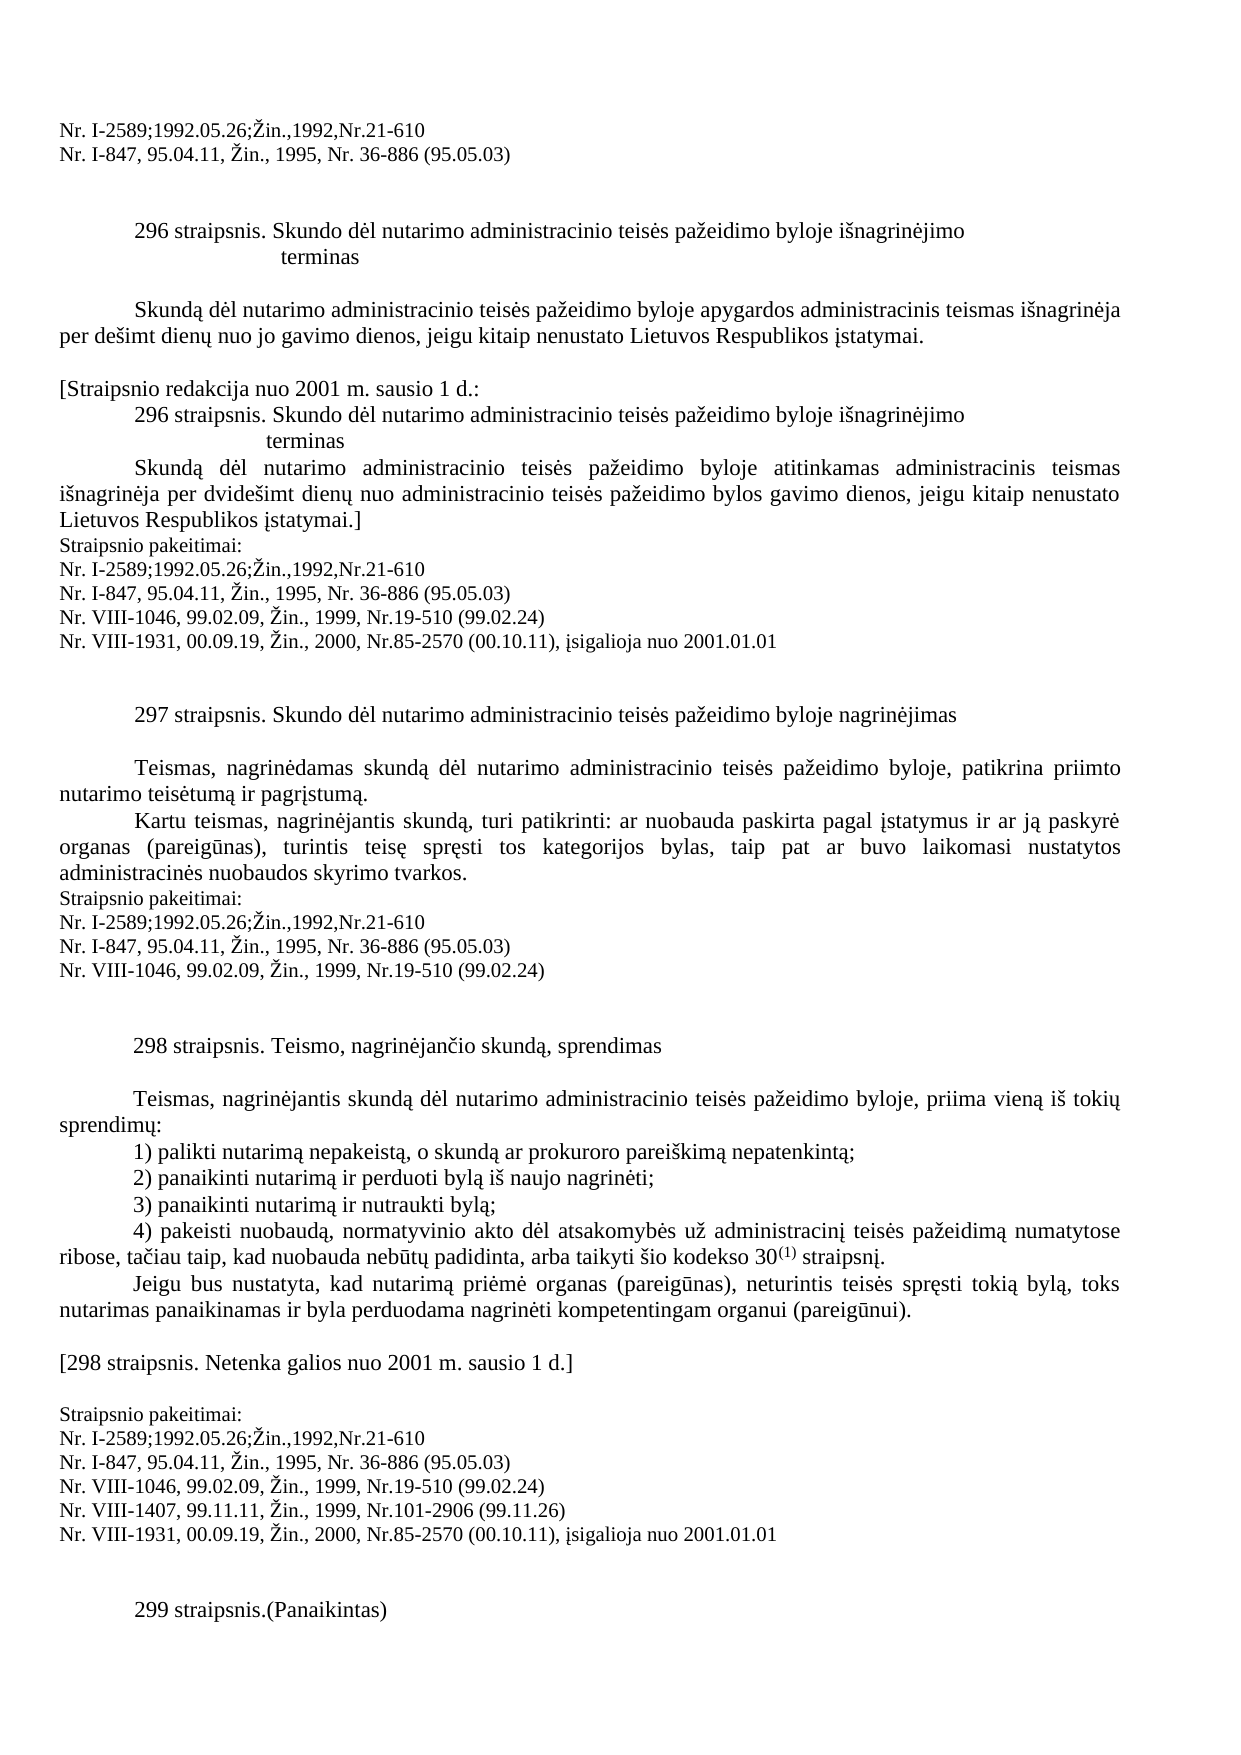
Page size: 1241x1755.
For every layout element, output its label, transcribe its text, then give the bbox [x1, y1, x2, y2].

text Nr. I-847, 95.04.11, Žin., 1995, Nr. 36-886 (95.05.03) [59, 142, 1122, 166]
text Nr. I-2589;1992.05.26;Žin.,1992,Nr.21-610 [59, 557, 1122, 581]
text Nr. VIII-1046, 99.02.09, Žin., 1999, Nr.19-510 (99.02.24) [59, 958, 1122, 982]
text [Straipsnio redakcija nuo 2001 m. sausio 1 d.: [59, 375, 1122, 401]
text Straipsnio pakeitimai: [59, 533, 1122, 557]
text Straipsnio pakeitimai: [59, 1401, 1122, 1426]
text 296 straipsnis. Skundo dėl nutarimo administracinio teisės pažeidimo byloje išnagrinėjimo [134, 401, 1122, 427]
text Straipsnio pakeitimai: [59, 886, 1122, 910]
text Skundą dėl nutarimo administracinio teisės pažeidimo byloje apygardos administracinis teismas išnagrinėja per dešimt dienų nuo jo gavimo dienos, jeigu kitaip nenustato Lietuvos Respublikos įstatymai. [59, 296, 1122, 348]
text Nr. I-2589;1992.05.26;Žin.,1992,Nr.21-610 [59, 910, 1122, 934]
text Kartu teismas, nagrinėjantis skundą, turi patikrinti: ar nuobauda paskirta pagal įstatymus ir ar ją paskyrė organas (pareigūnas), turintis teisę spręsti tos kategorijos bylas, taip pat ar buvo laikomasi nustatytos administracinės nuobaudos skyrimo tvarkos. [59, 807, 1122, 886]
text terminas [266, 427, 1122, 454]
text terminas [281, 243, 1122, 269]
text Nr. VIII-1931, 00.09.19, Žin., 2000, Nr.85-2570 (00.10.11), įsigalioja nuo 2001.01.01 [59, 629, 1122, 653]
text 296 straipsnis. Skundo dėl nutarimo administracinio teisės pažeidimo byloje išnagrinėjimo [134, 217, 1122, 243]
text 3) panaikinti nutarimą ir nutraukti bylą; [59, 1191, 1122, 1217]
text 299 straipsnis.(Panaikintas) [59, 1596, 1122, 1623]
text Nr. VIII-1046, 99.02.09, Žin., 1999, Nr.19-510 (99.02.24) [59, 1474, 1122, 1498]
text Nr. VIII-1046, 99.02.09, Žin., 1999, Nr.19-510 (99.02.24) [59, 605, 1122, 629]
text 2) panaikinti nutarimą ir perduoti bylą iš naujo nagrinėti; [59, 1164, 1122, 1191]
text 297 straipsnis. Skundo dėl nutarimo administracinio teisės pažeidimo byloje nagrinėjimas [134, 701, 1122, 728]
text 4) pakeisti nuobaudą, normatyvinio akto dėl atsakomybės už administracinį teisės pažeidimą numatytose ribose, tačiau taip, kad nuobauda nebūtų padidinta, arba taikyti šio kodekso 30(1) straipsnį. [59, 1217, 1122, 1270]
text Nr. I-847, 95.04.11, Žin., 1995, Nr. 36-886 (95.05.03) [59, 581, 1122, 605]
text Nr. VIII-1931, 00.09.19, Žin., 2000, Nr.85-2570 (00.10.11), įsigalioja nuo 2001.01.01 [59, 1522, 1122, 1546]
text [298 straipsnis. Netenka galios nuo 2001 m. sausio 1 d.] [59, 1349, 1122, 1375]
text Nr. I-2589;1992.05.26;Žin.,1992,Nr.21-610 [59, 1426, 1122, 1449]
text Nr. I-2589;1992.05.26;Žin.,1992,Nr.21-610 [59, 118, 1122, 142]
text Nr. I-847, 95.04.11, Žin., 1995, Nr. 36-886 (95.05.03) [59, 934, 1122, 958]
text Nr. I-847, 95.04.11, Žin., 1995, Nr. 36-886 (95.05.03) [59, 1449, 1122, 1474]
text Teismas, nagrinėjantis skundą dėl nutarimo administracinio teisės pažeidimo byloje, priima vieną iš tokių sprendimų: [59, 1085, 1122, 1138]
text Nr. VIII-1407, 99.11.11, Žin., 1999, Nr.101-2906 (99.11.26) [59, 1498, 1122, 1522]
text 298 straipsnis. Teismo, nagrinėjančio skundą, sprendimas [59, 1032, 1122, 1059]
text 1) palikti nutarimą nepakeistą, o skundą ar prokuroro pareiškimą nepatenkintą; [59, 1138, 1122, 1164]
text Jeigu bus nustatyta, kad nutarimą priėmė organas (pareigūnas), neturintis teisės spręsti tokią bylą, toks nutarimas panaikinamas ir byla perduodama nagrinėti kompetentingam organui (pareigūnui). [59, 1270, 1122, 1322]
text Teismas, nagrinėdamas skundą dėl nutarimo administracinio teisės pažeidimo byloje, patikrina priimto nutarimo teisėtumą ir pagrįstumą. [59, 754, 1122, 807]
text Skundą dėl nutarimo administracinio teisės pažeidimo byloje atitinkamas administracinis teismas išnagrinėja per dvidešimt dienų nuo administracinio teisės pažeidimo bylos gavimo dienos, jeigu kitaip nenustato Lietuvos Respublikos įstatymai.] [59, 454, 1122, 533]
